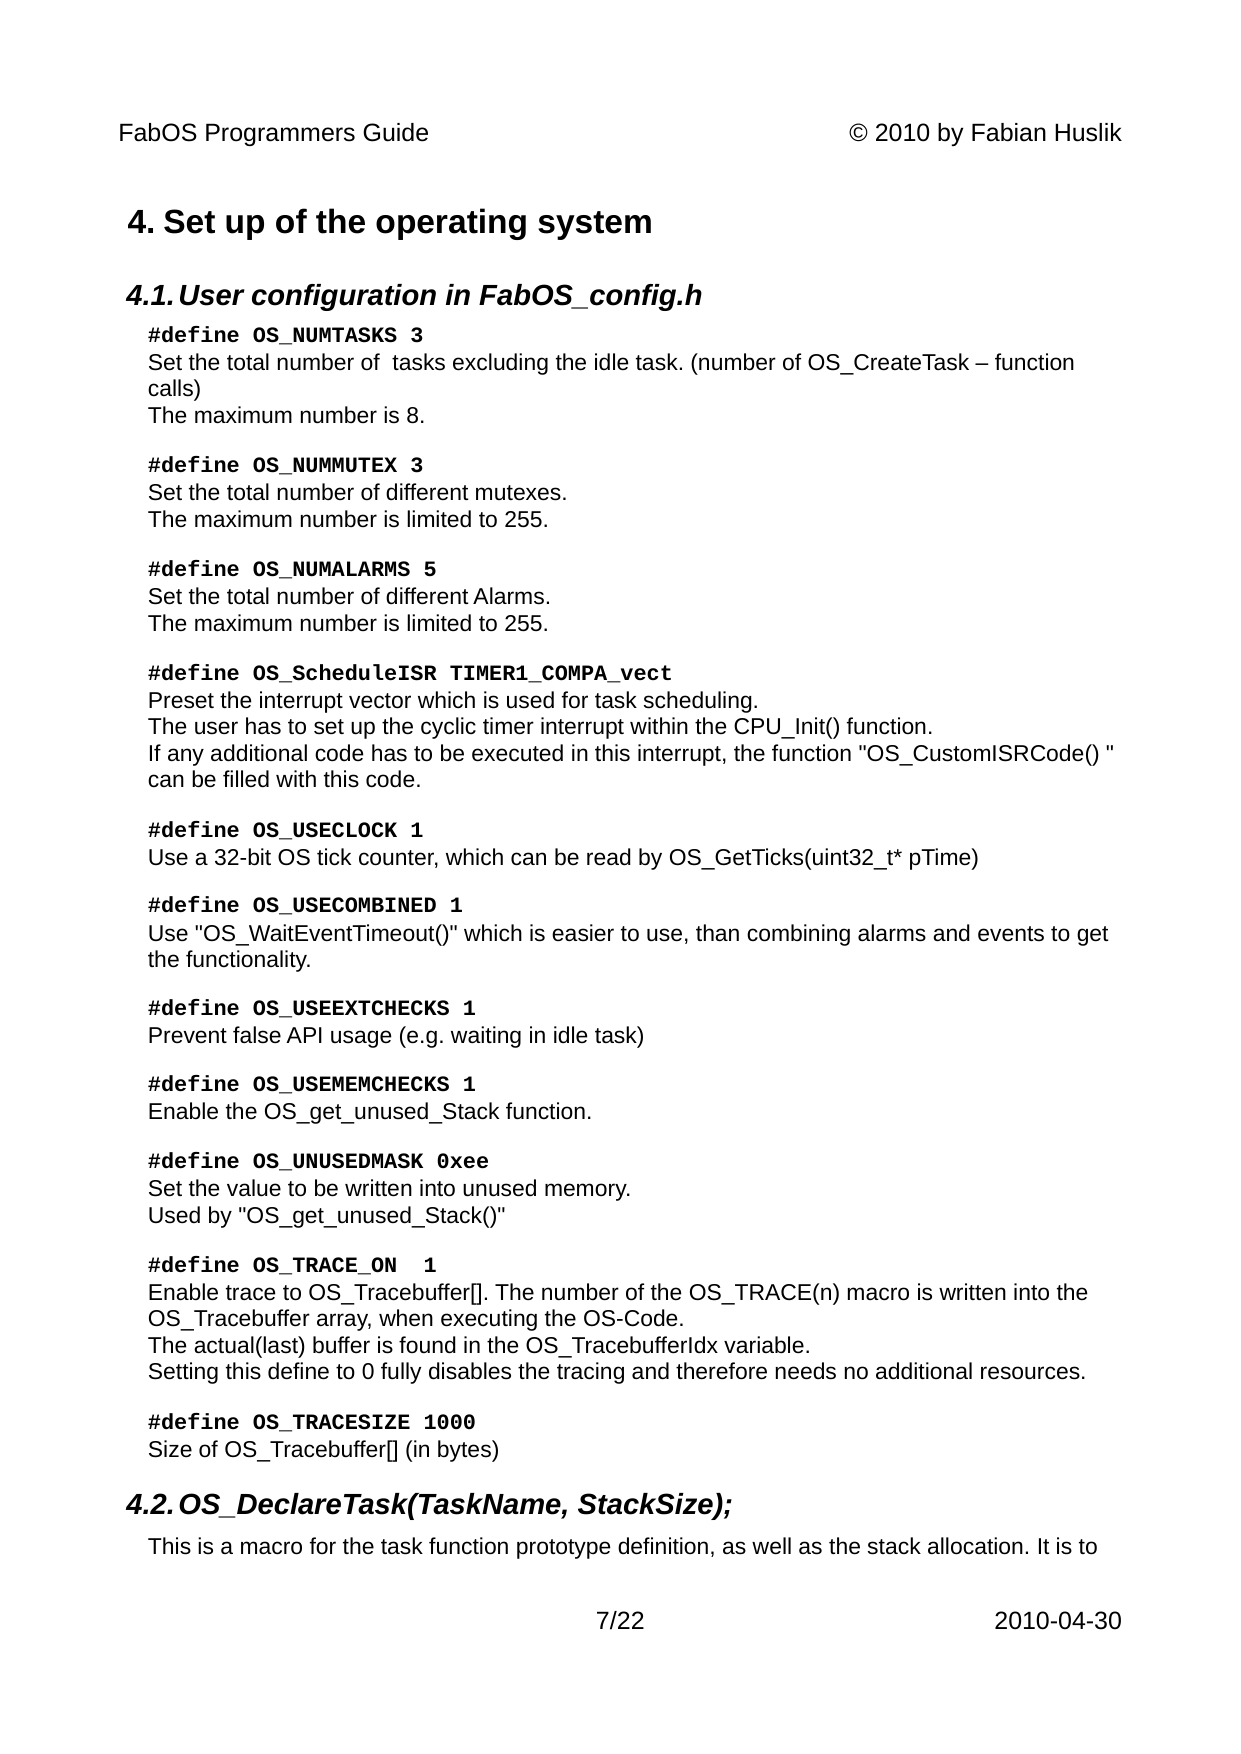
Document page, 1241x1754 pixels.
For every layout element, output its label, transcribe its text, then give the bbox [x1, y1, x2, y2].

text Enable trace to OS_Tracebuffer[]. The number of the OS_TRACE(n) macro is written into the OS_Tracebuffer array, when executing the OS-Code. [148, 1279, 1122, 1332]
text Enable the OS_get_unused_Stack function. [148, 1098, 1122, 1124]
text Set the total number of different Alarms. [148, 583, 1122, 609]
text This is a macro for the task function prototype definition, as well as the stack allocation. It is to [148, 1533, 1122, 1559]
text Use "OS_WaitEventTimeout()" which is easier to use, than combining alarms and events to get the functionality. [148, 919, 1122, 972]
text The actual(last) buffer is found in the OS_TracebufferIdx variable. [148, 1332, 1122, 1358]
text #define OS_USECOMBINED 1 [148, 895, 1122, 919]
text Use a 32-bit OS tick counter, which can be read by OS_GetTicks(uint32_t* pTime) [148, 843, 1122, 870]
text #define OS_TRACE_ON 1 [148, 1254, 1122, 1279]
text Preset the interrupt vector which is used for task scheduling. [148, 687, 1122, 713]
text #define OS_ScheduleISR TIMER1_COMPA_vect [148, 662, 1122, 687]
text Setting this define to 0 fully disables the tracing and therefore needs no additional resources. [148, 1358, 1122, 1384]
text #define OS_UNUSEDMASK 0xee [148, 1150, 1122, 1175]
text Used by "OS_get_unused_Stack()" [148, 1202, 1122, 1228]
text Set the total number of tasks excluding the idle task. (number of OS_CreateTask – function calls) The maximum number is 8. [148, 349, 1122, 428]
text Size of OS_Tracebuffer[] (in bytes) [148, 1436, 1122, 1462]
subtitle Set up of the operating system [118, 202, 1122, 241]
text Set the total number of different mutexes. [148, 479, 1122, 506]
text #define OS_NUMALARMS 5 [148, 558, 1122, 583]
text The maximum number is limited to 255. [148, 506, 1122, 532]
subtitle User configuration in FabOS_config.h [118, 278, 1122, 312]
text #define OS_TRACESIZE 1000 [148, 1411, 1122, 1436]
text #define OS_NUMTASKS 3 [148, 324, 1122, 349]
text The user has to set up the cyclic timer interrupt within the CPU_Init() function. [148, 713, 1122, 740]
text #define OS_NUMMUTEX 3 [148, 454, 1122, 479]
text The maximum number is limited to 255. [148, 609, 1122, 636]
text #define OS_USEMEMCHECKS 1 [148, 1073, 1122, 1098]
text Set the value to be written into unused memory. [148, 1175, 1122, 1202]
text #define OS_USEEXTCHECKS 1 [148, 997, 1122, 1022]
subtitle OS_DeclareTask(TaskName, StackSize); [118, 1487, 1122, 1521]
text #define OS_USECLOCK 1 [148, 819, 1122, 843]
text If any additional code has to be executed in this interrupt, the function "OS_CustomISRCode() " can be filled with this code. [148, 740, 1122, 792]
text Prevent false API usage (e.g. waiting in idle task) [148, 1022, 1122, 1048]
